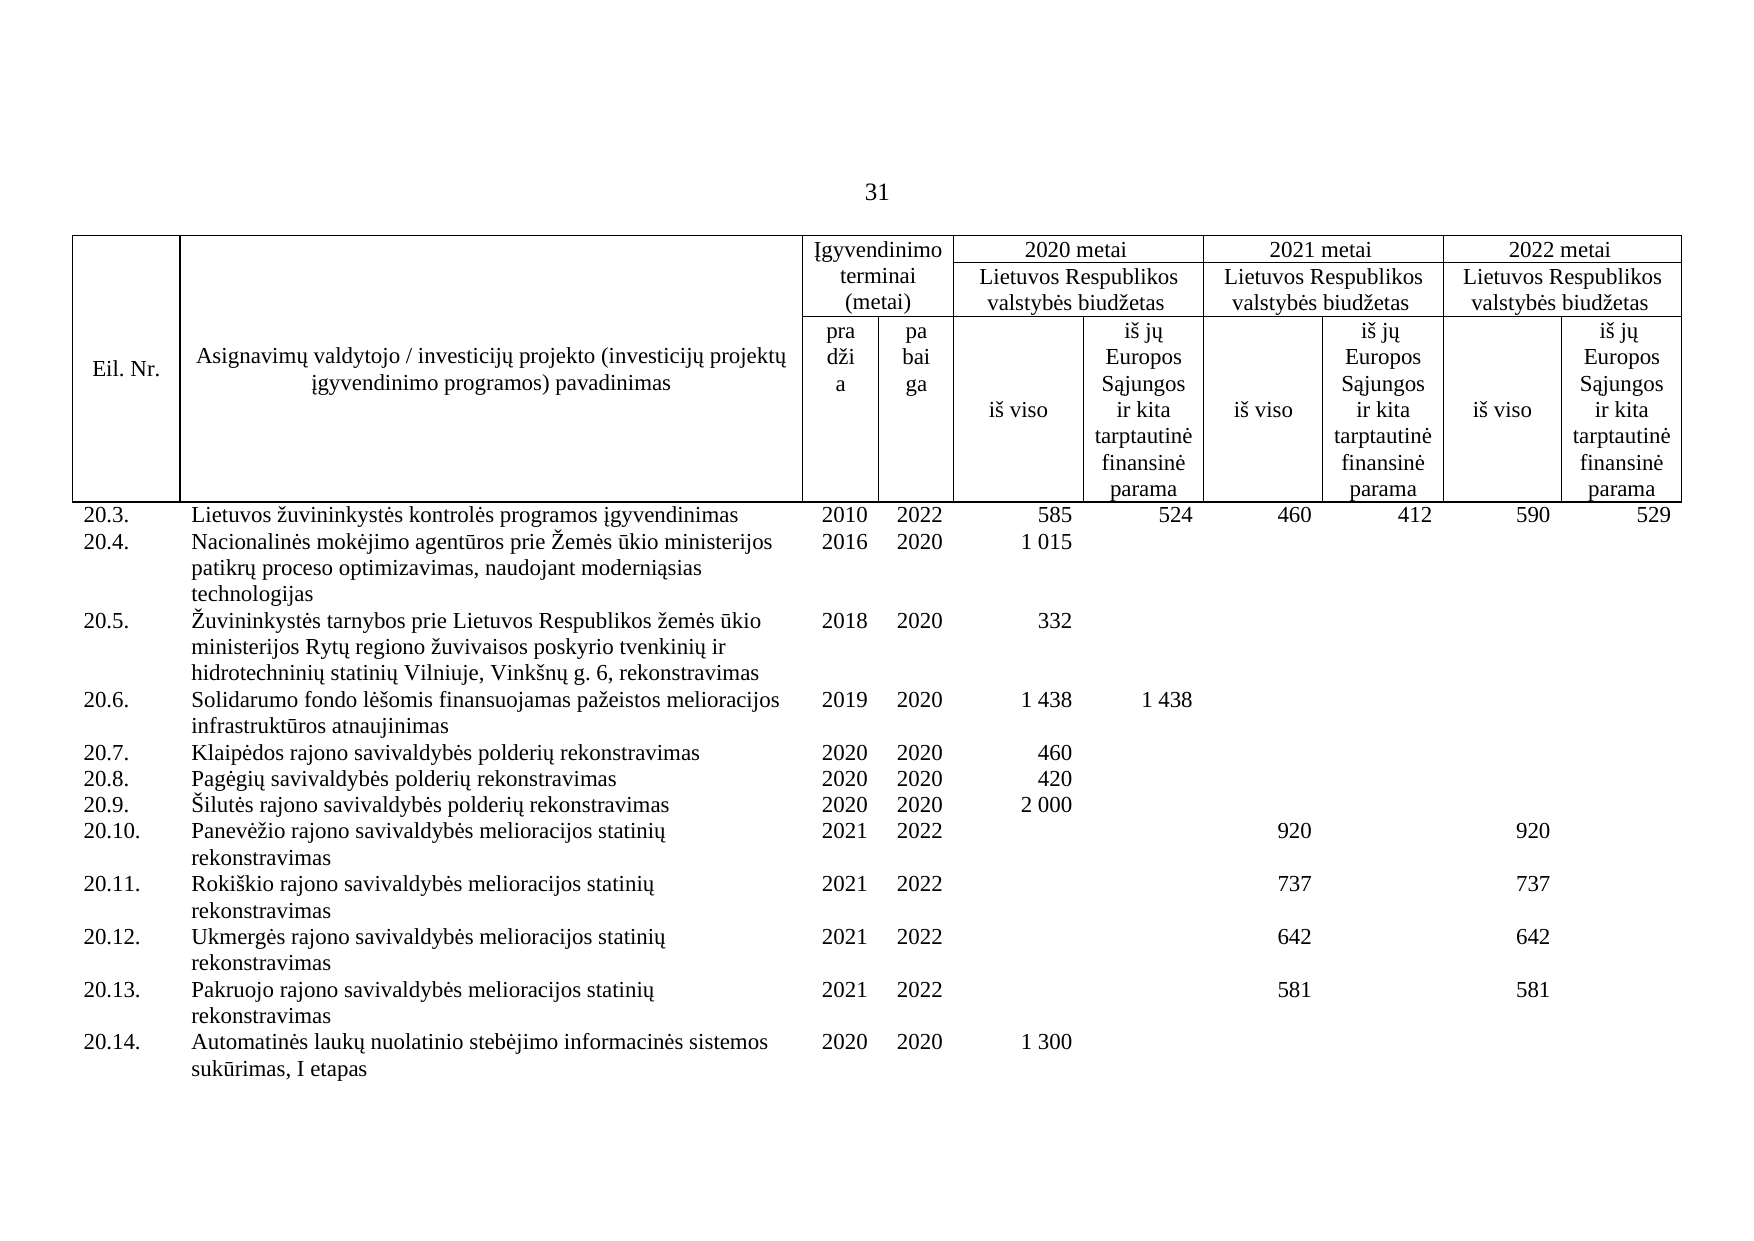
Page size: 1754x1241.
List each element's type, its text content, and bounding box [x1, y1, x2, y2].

table_cell 2020 [879, 1029, 953, 1081]
table_cell Pagėgių savivaldybės polderių rekonstravimas [180, 765, 802, 791]
table_cell 590 [1443, 503, 1561, 528]
table_cell 2010 [803, 503, 879, 528]
table_cell [1323, 923, 1443, 976]
table_cell [1083, 923, 1204, 976]
table_cell 920 [1443, 818, 1561, 870]
table_cell 2020 [879, 686, 953, 738]
table_cell [1561, 870, 1682, 923]
table_header 2020 metai [954, 236, 1203, 262]
table_cell Automatinės laukų nuolatinio stebėjimo informacinės sistemos sukūrimas, I etapas [180, 1029, 802, 1081]
table_cell 2021 [803, 870, 879, 923]
table_cell [1323, 791, 1443, 818]
table_cell 2020 [803, 739, 879, 765]
table_cell [1561, 818, 1682, 870]
table_cell Pakruojo rajono savivaldybės melioracijos statinių rekonstravimas [180, 976, 802, 1028]
table_cell 581 [1204, 976, 1323, 1028]
table_cell 2020 [803, 1029, 879, 1081]
table_cell 2020 [879, 765, 953, 791]
table_cell 20.4. [72, 528, 180, 607]
table_cell 1 300 [954, 1029, 1083, 1081]
table_cell [1561, 739, 1682, 765]
table_cell [1323, 607, 1443, 686]
table_cell 2022 [879, 976, 953, 1028]
table_cell 737 [1204, 870, 1323, 923]
table_cell 20.11. [72, 870, 180, 923]
table_cell 1 438 [954, 686, 1083, 738]
table_cell [1083, 765, 1204, 791]
table_cell [1323, 818, 1443, 870]
table_cell Panevėžio rajono savivaldybės melioracijos statinių rekonstravimas [180, 818, 802, 870]
table_cell 2018 [803, 607, 879, 686]
table_cell [1561, 976, 1682, 1028]
table_cell [1561, 923, 1682, 976]
table_header Asignavimų valdytojo / investicijų projekto (investicijų projektų įgyvendinimo programos) pavadinimas [181, 236, 802, 501]
table_cell [1323, 765, 1443, 791]
table_cell Lietuvos Respublikos valstybės biudžetas [1444, 263, 1681, 316]
table_cell [1443, 1029, 1561, 1081]
table_cell 2022 [879, 923, 953, 976]
table_cell 2022 [879, 870, 953, 923]
table_cell Žuvininkystės tarnybos prie Lietuvos Respublikos žemės ūkio ministerijos Rytų regiono žuvivaisos poskyrio tvenkinių ir hidrotechninių statinių Vilniuje, Vinkšnų g. 6, rekonstravimas [180, 607, 802, 686]
table_cell 332 [954, 607, 1083, 686]
table_cell 460 [954, 739, 1083, 765]
table_cell [1083, 739, 1204, 765]
table_cell 20.5. [72, 607, 180, 686]
table_cell Lietuvos žuvininkystės kontrolės programos įgyvendinimas [180, 503, 802, 528]
table_cell [1561, 686, 1682, 738]
table_cell 585 [954, 503, 1083, 528]
table_cell 2021 [803, 818, 879, 870]
table_cell [1083, 870, 1204, 923]
table_cell Lietuvos Respublikos valstybės biudžetas [1204, 263, 1443, 316]
table_cell [1443, 765, 1561, 791]
table_cell 412 [1323, 503, 1443, 528]
table_cell Lietuvos Respublikos valstybės biudžetas [954, 263, 1203, 316]
table_cell [1204, 528, 1323, 607]
table_cell 2021 [803, 923, 879, 976]
table_cell 20.7. [72, 739, 180, 765]
table_cell [1204, 791, 1323, 818]
table_cell iš jų Europos Sąjungos ir kita tarptautinė finansinė parama [1562, 317, 1681, 501]
table_cell 2 000 [954, 791, 1083, 818]
table_cell 2020 [803, 791, 879, 818]
table_cell 737 [1443, 870, 1561, 923]
table_cell [1083, 818, 1204, 870]
table_cell iš viso [1444, 317, 1561, 501]
table_cell 20.10. [72, 818, 180, 870]
table_cell 642 [1443, 923, 1561, 976]
table_cell 524 [1083, 503, 1204, 528]
table_cell 20.3. [72, 503, 180, 528]
table_cell [1204, 1029, 1323, 1081]
table_cell Nacionalinės mokėjimo agentūros prie Žemės ūkio ministerijos patikrų proceso optimizavimas, naudojant moderniąsias technologijas [180, 528, 802, 607]
table_cell [1083, 791, 1204, 818]
table_cell [1443, 791, 1561, 818]
table_cell 2022 [879, 818, 953, 870]
table_header 2022 metai [1444, 236, 1681, 262]
table_cell iš jų Europos Sąjungos ir kita tarptautinė finansinė parama [1084, 317, 1203, 501]
table_cell 2022 [879, 503, 953, 528]
table_cell 2019 [803, 686, 879, 738]
table_cell [954, 818, 1083, 870]
table_cell [1561, 765, 1682, 791]
table_cell 1 438 [1083, 686, 1204, 738]
table_cell [1083, 976, 1204, 1028]
table_cell [1204, 765, 1323, 791]
table_cell pradžia [803, 317, 878, 501]
table_cell [1561, 791, 1682, 818]
table_cell [1083, 528, 1204, 607]
table_cell [1323, 739, 1443, 765]
table_cell [1323, 870, 1443, 923]
table_cell [1443, 739, 1561, 765]
table_cell iš jų Europos Sąjungos ir kita tarptautinė finansinė parama [1323, 317, 1443, 501]
table_cell 581 [1443, 976, 1561, 1028]
table_cell 529 [1561, 503, 1682, 528]
table_cell [1561, 1029, 1682, 1081]
table_header Įgyvendinimo terminai (metai) [803, 236, 953, 316]
table_cell [1083, 607, 1204, 686]
table_cell [1323, 686, 1443, 738]
table_cell 2020 [879, 528, 953, 607]
table_cell iš viso [1204, 317, 1322, 501]
table_cell 2020 [879, 607, 953, 686]
table_cell 2016 [803, 528, 879, 607]
table_cell [1323, 1029, 1443, 1081]
table_cell Ukmergės rajono savivaldybės melioracijos statinių rekonstravimas [180, 923, 802, 976]
table_cell [1443, 528, 1561, 607]
table_cell pabaiga [879, 317, 953, 501]
table_cell 642 [1204, 923, 1323, 976]
table_cell 20.13. [72, 976, 180, 1028]
table_cell 1 015 [954, 528, 1083, 607]
table_cell iš viso [954, 317, 1083, 501]
table_cell [954, 870, 1083, 923]
table_cell 2020 [879, 739, 953, 765]
table_cell 20.9. [72, 791, 180, 818]
table_cell [954, 976, 1083, 1028]
table_cell Solidarumo fondo lėšomis finansuojamas pažeistos melioracijos infrastruktūros atnaujinimas [180, 686, 802, 738]
table_cell [954, 923, 1083, 976]
table_cell 20.8. [72, 765, 180, 791]
table_cell 2020 [879, 791, 953, 818]
table_cell [1443, 607, 1561, 686]
table_cell Rokiškio rajono savivaldybės melioracijos statinių rekonstravimas [180, 870, 802, 923]
table_cell 20.14. [72, 1029, 180, 1081]
table_cell [1083, 1029, 1204, 1081]
table_header Eil. Nr. [73, 236, 179, 501]
table_cell 420 [954, 765, 1083, 791]
table_cell [1204, 607, 1323, 686]
table_cell 2020 [803, 765, 879, 791]
table_cell 2021 [803, 976, 879, 1028]
table_cell [1561, 607, 1682, 686]
table_cell 920 [1204, 818, 1323, 870]
table_cell 460 [1204, 503, 1323, 528]
table_cell [1204, 686, 1323, 738]
table_cell Šilutės rajono savivaldybės polderių rekonstravimas [180, 791, 802, 818]
table_cell 20.6. [72, 686, 180, 738]
table_cell Klaipėdos rajono savivaldybės polderių rekonstravimas [180, 739, 802, 765]
table_cell [1323, 976, 1443, 1028]
table_cell [1561, 528, 1682, 607]
table_cell [1323, 528, 1443, 607]
table_cell [1443, 686, 1561, 738]
table_cell 20.12. [72, 923, 180, 976]
table_cell [1204, 739, 1323, 765]
table_header 2021 metai [1204, 236, 1443, 262]
